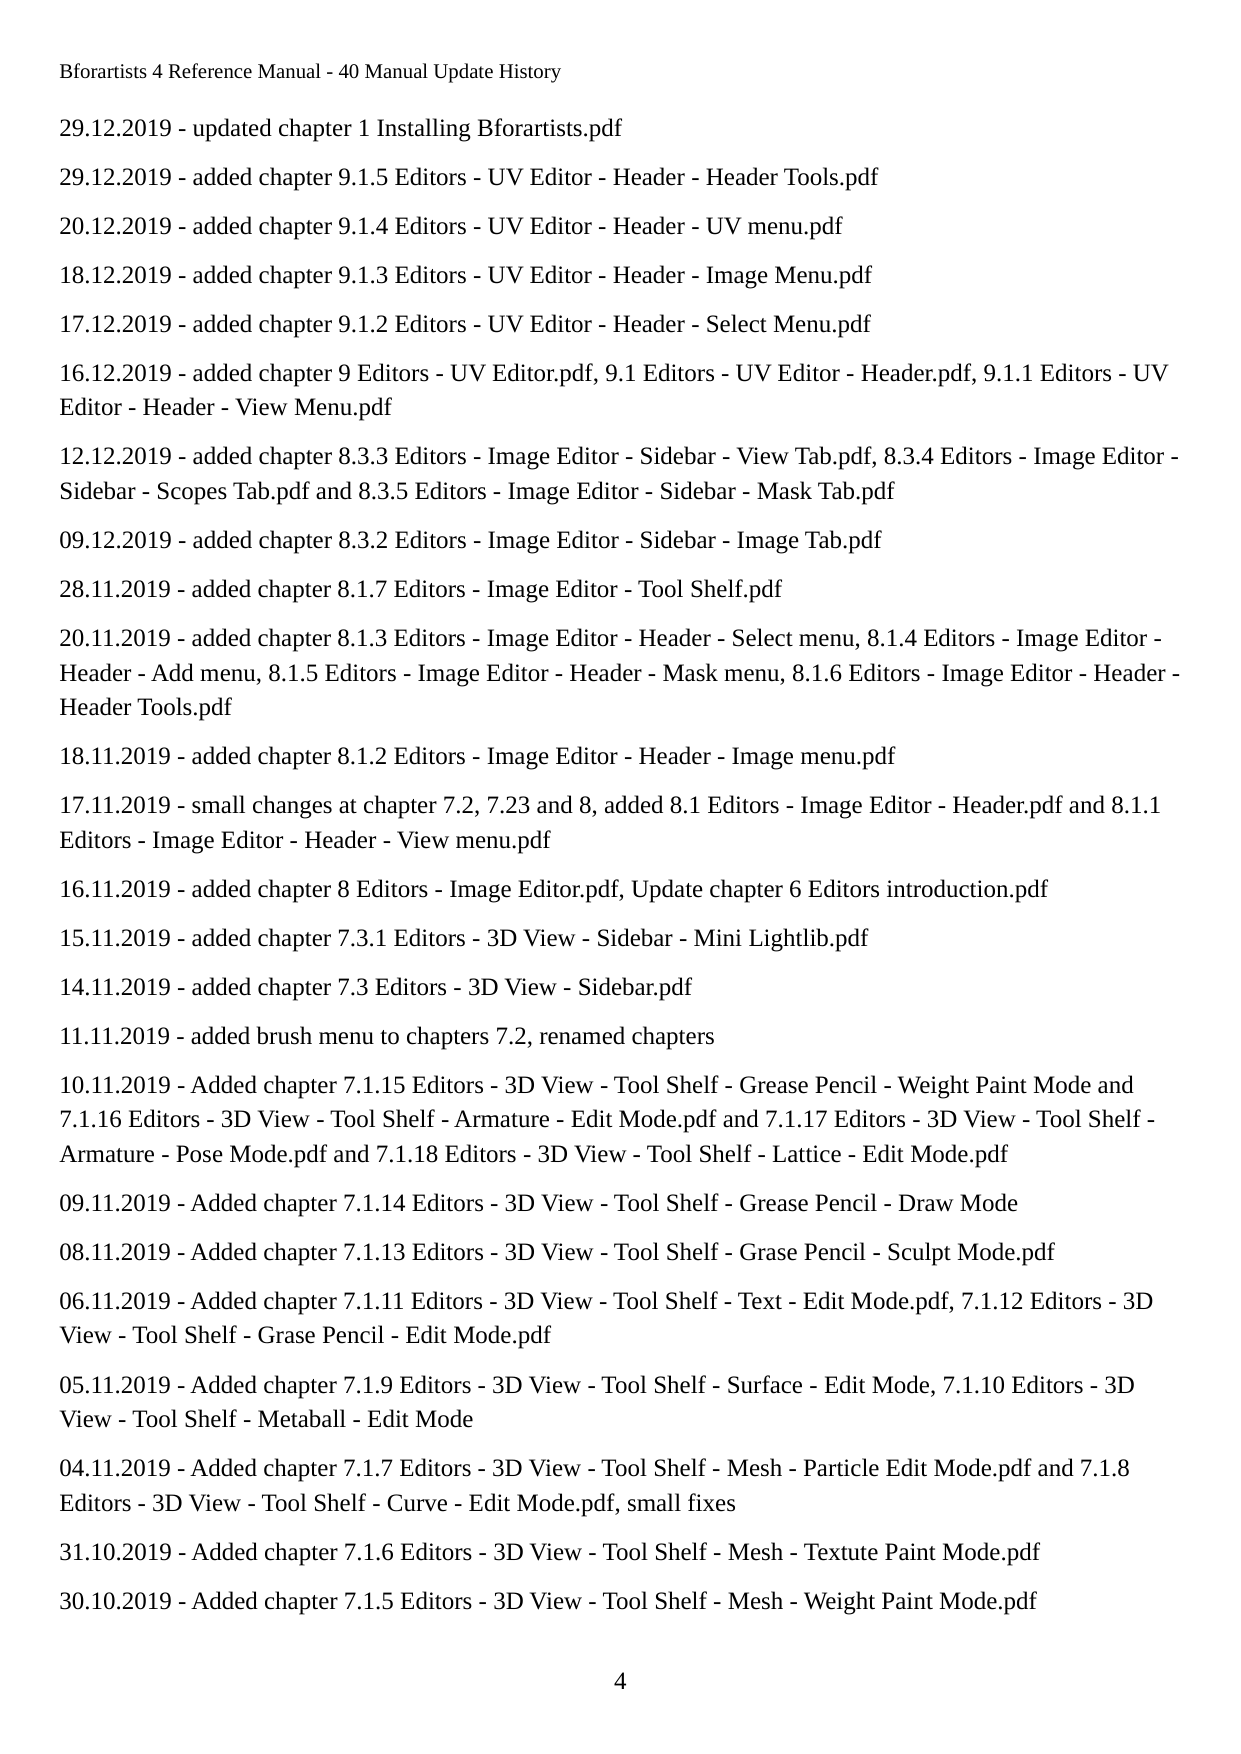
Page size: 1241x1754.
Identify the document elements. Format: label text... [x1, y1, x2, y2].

text 17.11.2019 - small changes at chapter 7.2, 7.23 and 8, added 8.1 Editors - Image Editor - Header.pdf and 8.1.1 Editors - Image Editor - Header - View menu.pdf [59, 790, 1181, 853]
text 15.11.2019 - added chapter 7.3.1 Editors - 3D View - Sidebar - Mini Lightlib.pdf [59, 923, 1181, 952]
text 08.11.2019 - Added chapter 7.1.13 Editors - 3D View - Tool Shelf - Grase Pencil - Sculpt Mode.pdf [59, 1237, 1181, 1266]
text 29.12.2019 - updated chapter 1 Installing Bforartists.pdf [59, 113, 1181, 141]
text 14.11.2019 - added chapter 7.3 Editors - 3D View - Sidebar.pdf [59, 972, 1181, 1001]
text 28.11.2019 - added chapter 8.1.7 Editors - Image Editor - Tool Shelf.pdf [59, 574, 1181, 603]
text 29.12.2019 - added chapter 9.1.5 Editors - UV Editor - Header - Header Tools.pdf [59, 162, 1181, 190]
text 16.12.2019 - added chapter 9 Editors - UV Editor.pdf, 9.1 Editors - UV Editor - Header.pdf, 9.1.1 Editors - UV Editor - Header - View Menu.pdf [59, 358, 1181, 421]
text 12.12.2019 - added chapter 8.3.3 Editors - Image Editor - Sidebar - View Tab.pdf, 8.3.4 Editors - Image Editor - Sidebar - Scopes Tab.pdf and 8.3.5 Editors - Image Editor - Sidebar - Mask Tab.pdf [59, 441, 1181, 505]
text 06.11.2019 - Added chapter 7.1.11 Editors - 3D View - Tool Shelf - Text - Edit Mode.pdf, 7.1.12 Editors - 3D View - Tool Shelf - Grase Pencil - Edit Mode.pdf [59, 1286, 1181, 1349]
text 04.11.2019 - Added chapter 7.1.7 Editors - 3D View - Tool Shelf - Mesh - Particle Edit Mode.pdf and 7.1.8 Editors - 3D View - Tool Shelf - Curve - Edit Mode.pdf, small fixes [59, 1453, 1181, 1516]
text 18.12.2019 - added chapter 9.1.3 Editors - UV Editor - Header - Image Menu.pdf [59, 260, 1181, 288]
text 09.12.2019 - added chapter 8.3.2 Editors - Image Editor - Sidebar - Image Tab.pdf [59, 525, 1181, 554]
text 16.11.2019 - added chapter 8 Editors - Image Editor.pdf, Update chapter 6 Editors introduction.pdf [59, 874, 1181, 902]
text 20.12.2019 - added chapter 9.1.4 Editors - UV Editor - Header - UV menu.pdf [59, 211, 1181, 239]
text 17.12.2019 - added chapter 9.1.2 Editors - UV Editor - Header - Select Menu.pdf [59, 309, 1181, 338]
text 30.10.2019 - Added chapter 7.1.5 Editors - 3D View - Tool Shelf - Mesh - Weight Paint Mode.pdf [59, 1586, 1181, 1614]
text 11.11.2019 - added brush menu to chapters 7.2, renamed chapters [59, 1021, 1181, 1050]
text 05.11.2019 - Added chapter 7.1.9 Editors - 3D View - Tool Shelf - Surface - Edit Mode, 7.1.10 Editors - 3D View - Tool Shelf - Metaball - Edit Mode [59, 1370, 1181, 1433]
text 20.11.2019 - added chapter 8.1.3 Editors - Image Editor - Header - Select menu, 8.1.4 Editors - Image Editor - Header - Add menu, 8.1.5 Editors - Image Editor - Header - Mask menu, 8.1.6 Editors - Image Editor - Header - Header Tools.pdf [59, 623, 1181, 721]
text 10.11.2019 - Added chapter 7.1.15 Editors - 3D View - Tool Shelf - Grease Pencil - Weight Paint Mode and 7.1.16 Editors - 3D View - Tool Shelf - Armature - Edit Mode.pdf and 7.1.17 Editors - 3D View - Tool Shelf - Armature - Pose Mode.pdf and 7.1.18 Editors - 3D View - Tool Shelf - Lattice - Edit Mode.pdf [59, 1070, 1181, 1168]
text 31.10.2019 - Added chapter 7.1.6 Editors - 3D View - Tool Shelf - Mesh - Textute Paint Mode.pdf [59, 1537, 1181, 1566]
text 18.11.2019 - added chapter 8.1.2 Editors - Image Editor - Header - Image menu.pdf [59, 741, 1181, 770]
text 09.11.2019 - Added chapter 7.1.14 Editors - 3D View - Tool Shelf - Grease Pencil - Draw Mode [59, 1188, 1181, 1217]
